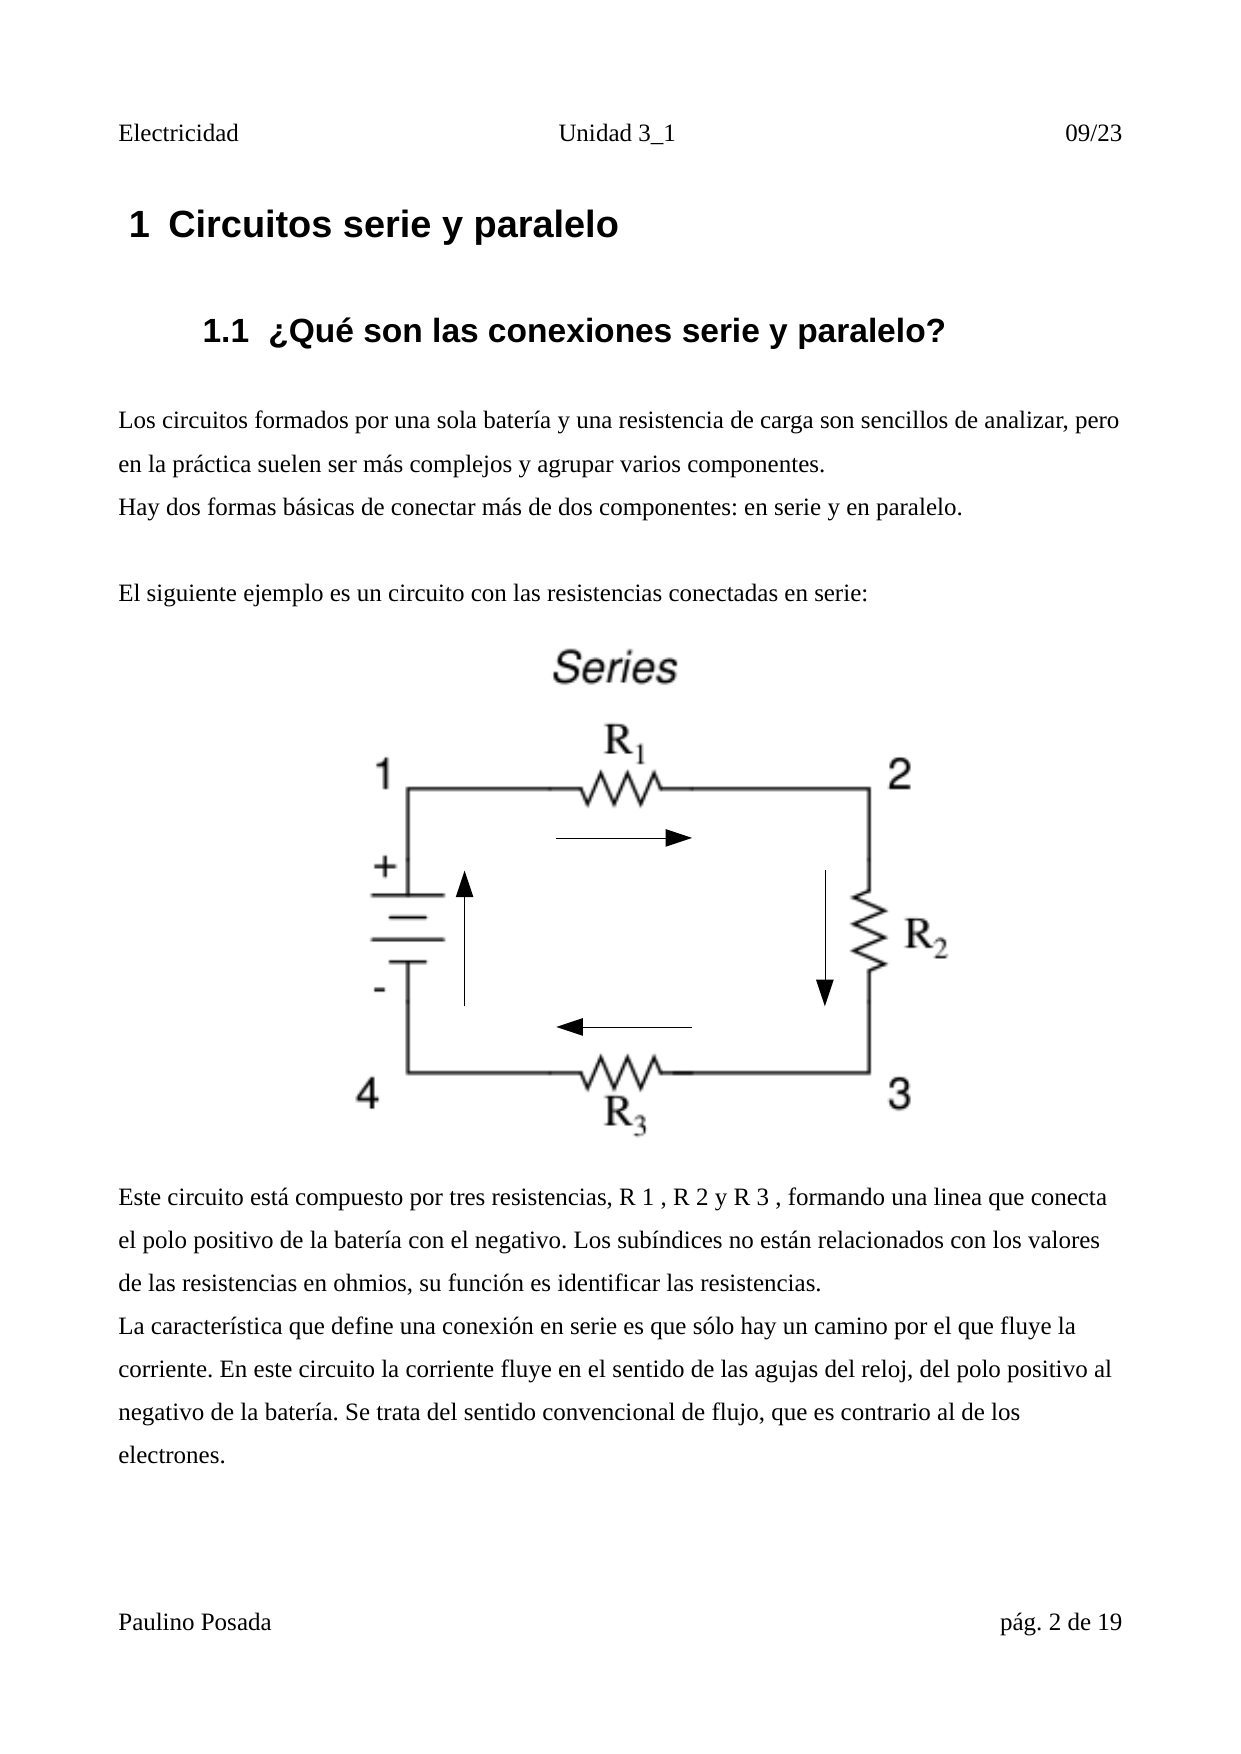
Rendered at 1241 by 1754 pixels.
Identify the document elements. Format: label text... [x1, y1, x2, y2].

text Los circuitos formados por una sola batería y una resistencia de carga son sencillos de analizar, pero en la práctica suelen ser más complejos y agrupar varios componentes. [118, 406, 1122, 477]
subtitle Circuitos serie y paralelo [118, 201, 1122, 245]
text La característica que define una conexión en serie es que sólo hay un camino por el que fluye la corriente. En este circuito la corriente fluye en el sentido de las agujas del reloj, del polo positivo al negativo de la batería. Se trata del sentido convencional de flujo, que es contrario al de los electrones. [118, 1311, 1122, 1469]
text Este circuito está compuesto por tres resistencias, R 1 , R 2 y R 3 , formando una linea que conecta el polo positivo de la batería con el negativo. Los subíndices no están relacionados con los valores de las resistencias en ohmios, su función es identificar las resistencias. [118, 1182, 1122, 1297]
subtitle ¿Qué son las conexiones serie y paralelo? [193, 311, 1122, 350]
picture [354, 635, 959, 1153]
text El siguiente ejemplo es un circuito con las resistencias conectadas en serie: [118, 578, 1122, 607]
text Hay dos formas básicas de conectar más de dos componentes: en serie y en paralelo. [118, 492, 1122, 521]
